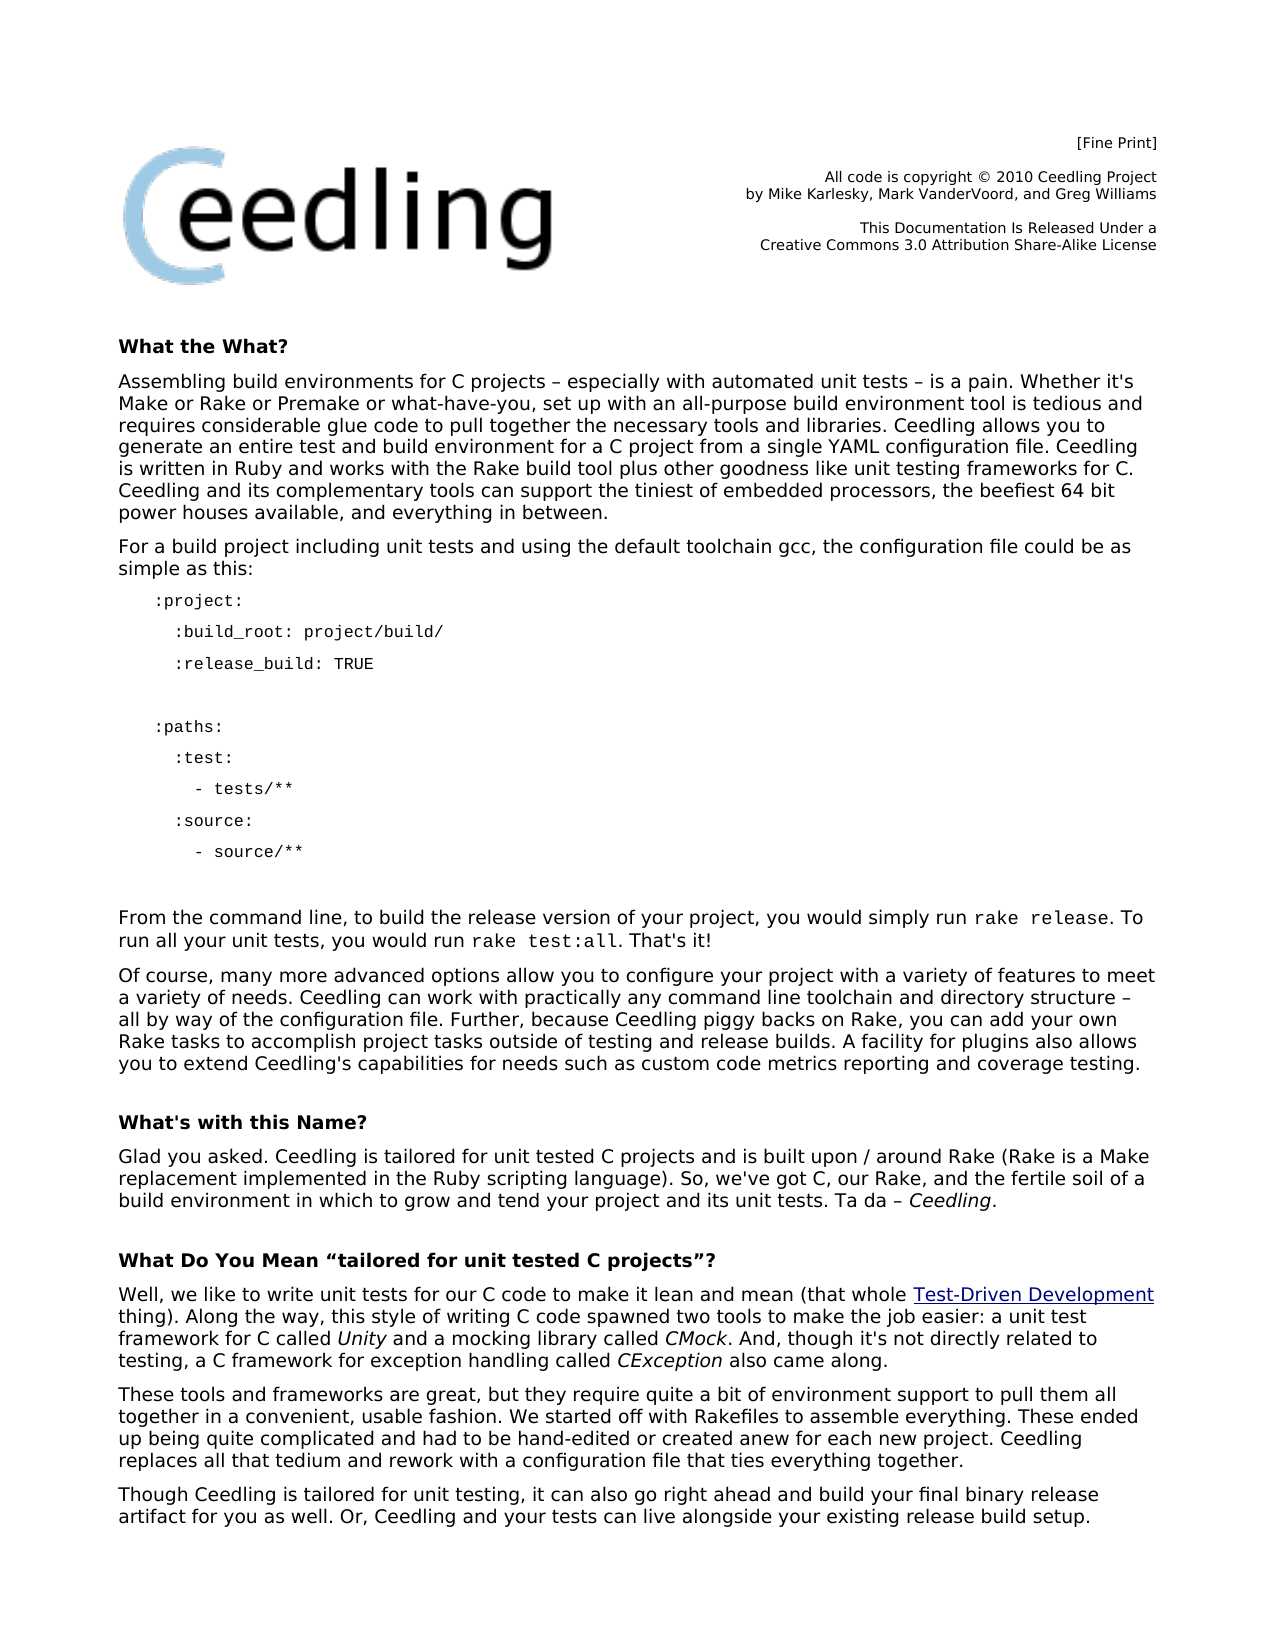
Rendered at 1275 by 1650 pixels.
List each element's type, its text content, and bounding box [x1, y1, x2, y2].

text All code is copyright © 2010 Ceedling Project [639, 169, 1157, 186]
text :paths: [154, 718, 1157, 737]
subtitle What's with this Name? [118, 1112, 1157, 1134]
text - tests/** [154, 781, 1157, 800]
text These tools and frameworks are great, but they require quite a bit of environment support to pull them all together in a convenient, usable fashion. We started off with Rakefiles to assemble everything. These ended up being quite complicated and had to be hand-edited or created anew for each new project. Ceedling replaces all that tedium and rework with a configuration file that ties everything together. [118, 1384, 1157, 1472]
text Though Ceedling is tailored for unit testing, it can also go right ahead and build your final binary release artifact for you as well. Or, Ceedling and your tests can live alongside your existing release build setup. [118, 1484, 1157, 1528]
text :build_root: project/build/ [154, 624, 1157, 643]
text Glad you asked. Ceedling is tailored for unit tested C projects and is built upon / around Rake (Rake is a Make replacement implemented in the Ruby scripting language). So, we've got C, our Rake, and the fertile soil of a build environment in which to grow and tend your project and its unit tests. Ta da – Ceedling. [118, 1147, 1157, 1212]
text :project: [154, 593, 1157, 612]
picture [118, 118, 639, 331]
text :test: [154, 749, 1157, 768]
text From the command line, to build the release version of your project, you would simply run rake release. To run all your unit tests, you would run rake test:all. That's it! [118, 907, 1157, 953]
text by Mike Karlesky, Mark VanderVoord, and Greg Williams [639, 186, 1157, 203]
subtitle What Do You Mean “tailored for unit tested C projects”? [118, 1250, 1157, 1272]
text Creative Commons 3.0 Attribution Share-Alike License [639, 237, 1157, 254]
text For a build project including unit tests and using the default toolchain gcc, the configuration file could be as simple as this: [118, 536, 1157, 580]
text - source/** [154, 843, 1157, 862]
text Well, we like to write unit tests for our C code to make it lean and mean (that whole Test-Driven Development thing). Along the way, this style of writing C code spawned two tools to make the job easier: a unit test framework for C called Unity and a mocking library called CMock. And, though it's not directly related to testing, a C framework for exception handling called CException also came along. [118, 1284, 1157, 1372]
text Of course, many more advanced options allow you to configure your project with a variety of features to meet a variety of needs. Ceedling can work with practically any command line toolchain and directory structure – all by way of the configuration file. Further, because Ceedling piggy backs on Rake, you can add your own Rake tasks to accomplish project tasks outside of testing and release builds. A facility for plugins also allows you to extend Ceedling's capabilities for needs such as custom code metrics reporting and coverage testing. [118, 965, 1157, 1075]
subtitle What the What? [118, 336, 1157, 358]
text :release_build: TRUE [154, 655, 1157, 674]
text :source: [154, 812, 1157, 831]
text Assembling build environments for C projects – especially with automated unit tests – is a pain. Whether it's Make or Rake or Premake or what-have-you, set up with an all-purpose build environment tool is tedious and requires considerable glue code to pull together the necessary tools and libraries. Ceedling allows you to generate an entire test and build environment for a C project from a single YAML configuration file. Ceedling is written in Ruby and works with the Rake build tool plus other goodness like unit testing frameworks for C. Ceedling and its complementary tools can support the tiniest of embedded processors, the beefiest 64 bit power houses available, and everything in between. [118, 371, 1157, 524]
text [Fine Print] [639, 135, 1157, 152]
text This Documentation Is Released Under a [639, 220, 1157, 237]
